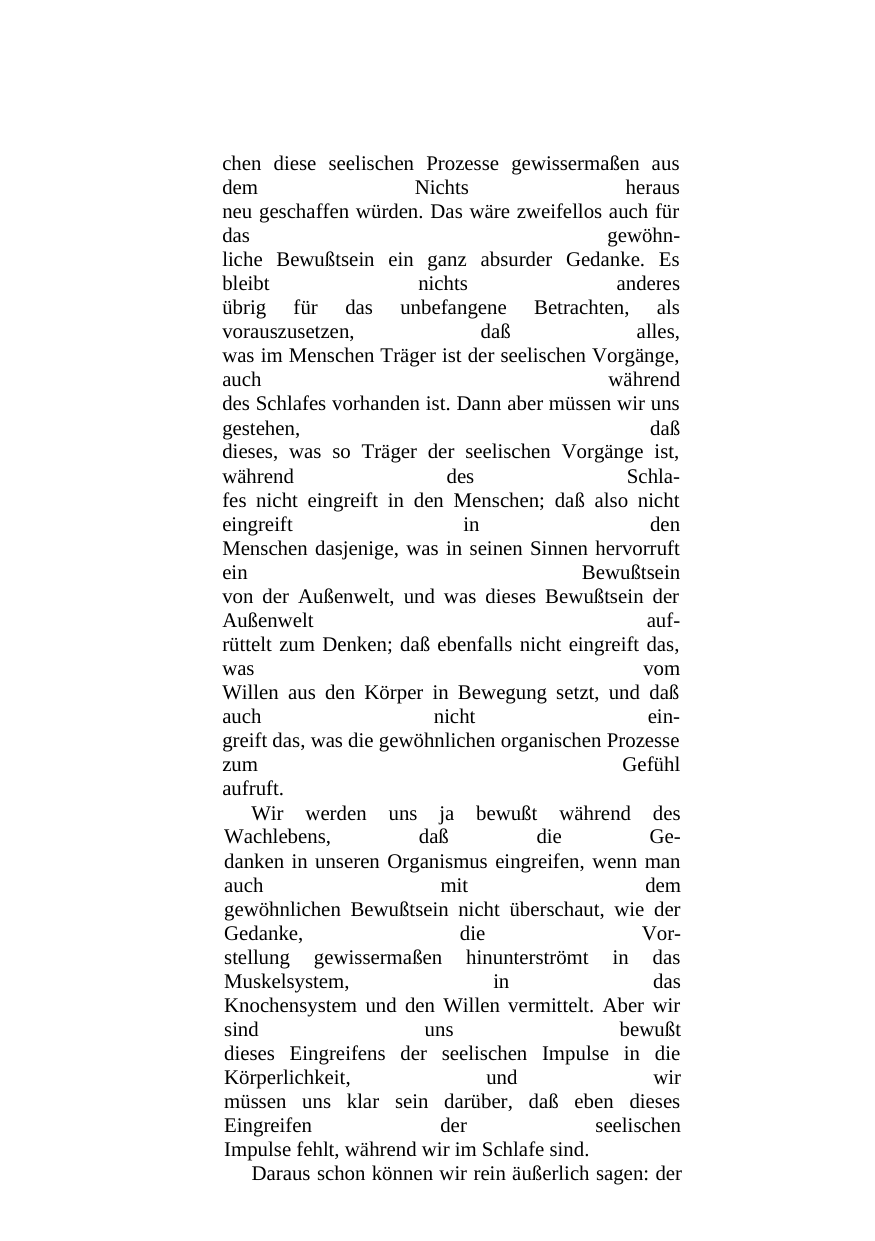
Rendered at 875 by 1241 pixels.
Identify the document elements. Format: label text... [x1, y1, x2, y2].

text chen diese seelischen Prozesse gewissermaßen aus dem Nichts heraus neu geschaffen würden. Das wäre zweifellos auch für das gewöhn- liche Bewußtsein ein ganz absurder Gedanke. Es bleibt nichts anderes übrig für das unbefangene Betrachten, als vorauszusetzen, daß alles, was im Menschen Träger ist der seelischen Vorgänge, auch während des Schlafes vorhanden ist. Dann aber müssen wir uns gestehen, daß dieses, was so Träger der seelischen Vorgänge ist, während des Schla- fes nicht eingreift in den Menschen; daß also nicht eingreift in den Menschen dasjenige, was in seinen Sinnen hervorruft ein Bewußtsein von der Außenwelt, und was dieses Bewußtsein der Außenwelt auf- rüttelt zum Denken; daß ebenfalls nicht eingreift das, was vom Willen aus den Körper in Bewegung setzt, und daß auch nicht ein- greift das, was die gewöhnlichen organischen Prozesse zum Gefühl aufruft. [222, 151, 680, 800]
text Wir werden uns ja bewußt während des Wachlebens, daß die Ge- danken in unseren Organismus eingreifen, wenn man auch mit dem gewöhnlichen Bewußtsein nicht überschaut, wie der Gedanke, die Vor- stellung gewissermaßen hinunterströmt in das Muskelsystem, in das Knochensystem und den Willen vermittelt. Aber wir sind uns bewußt dieses Eingreifens der seelischen Impulse in die Körperlichkeit, und wir müssen uns klar sein darüber, daß eben dieses Eingreifen der seelischen Impulse fehlt, während wir im Schlafe sind. [224, 800, 681, 1161]
text Daraus schon können wir rein äußerlich sagen: der [225, 1161, 683, 1185]
